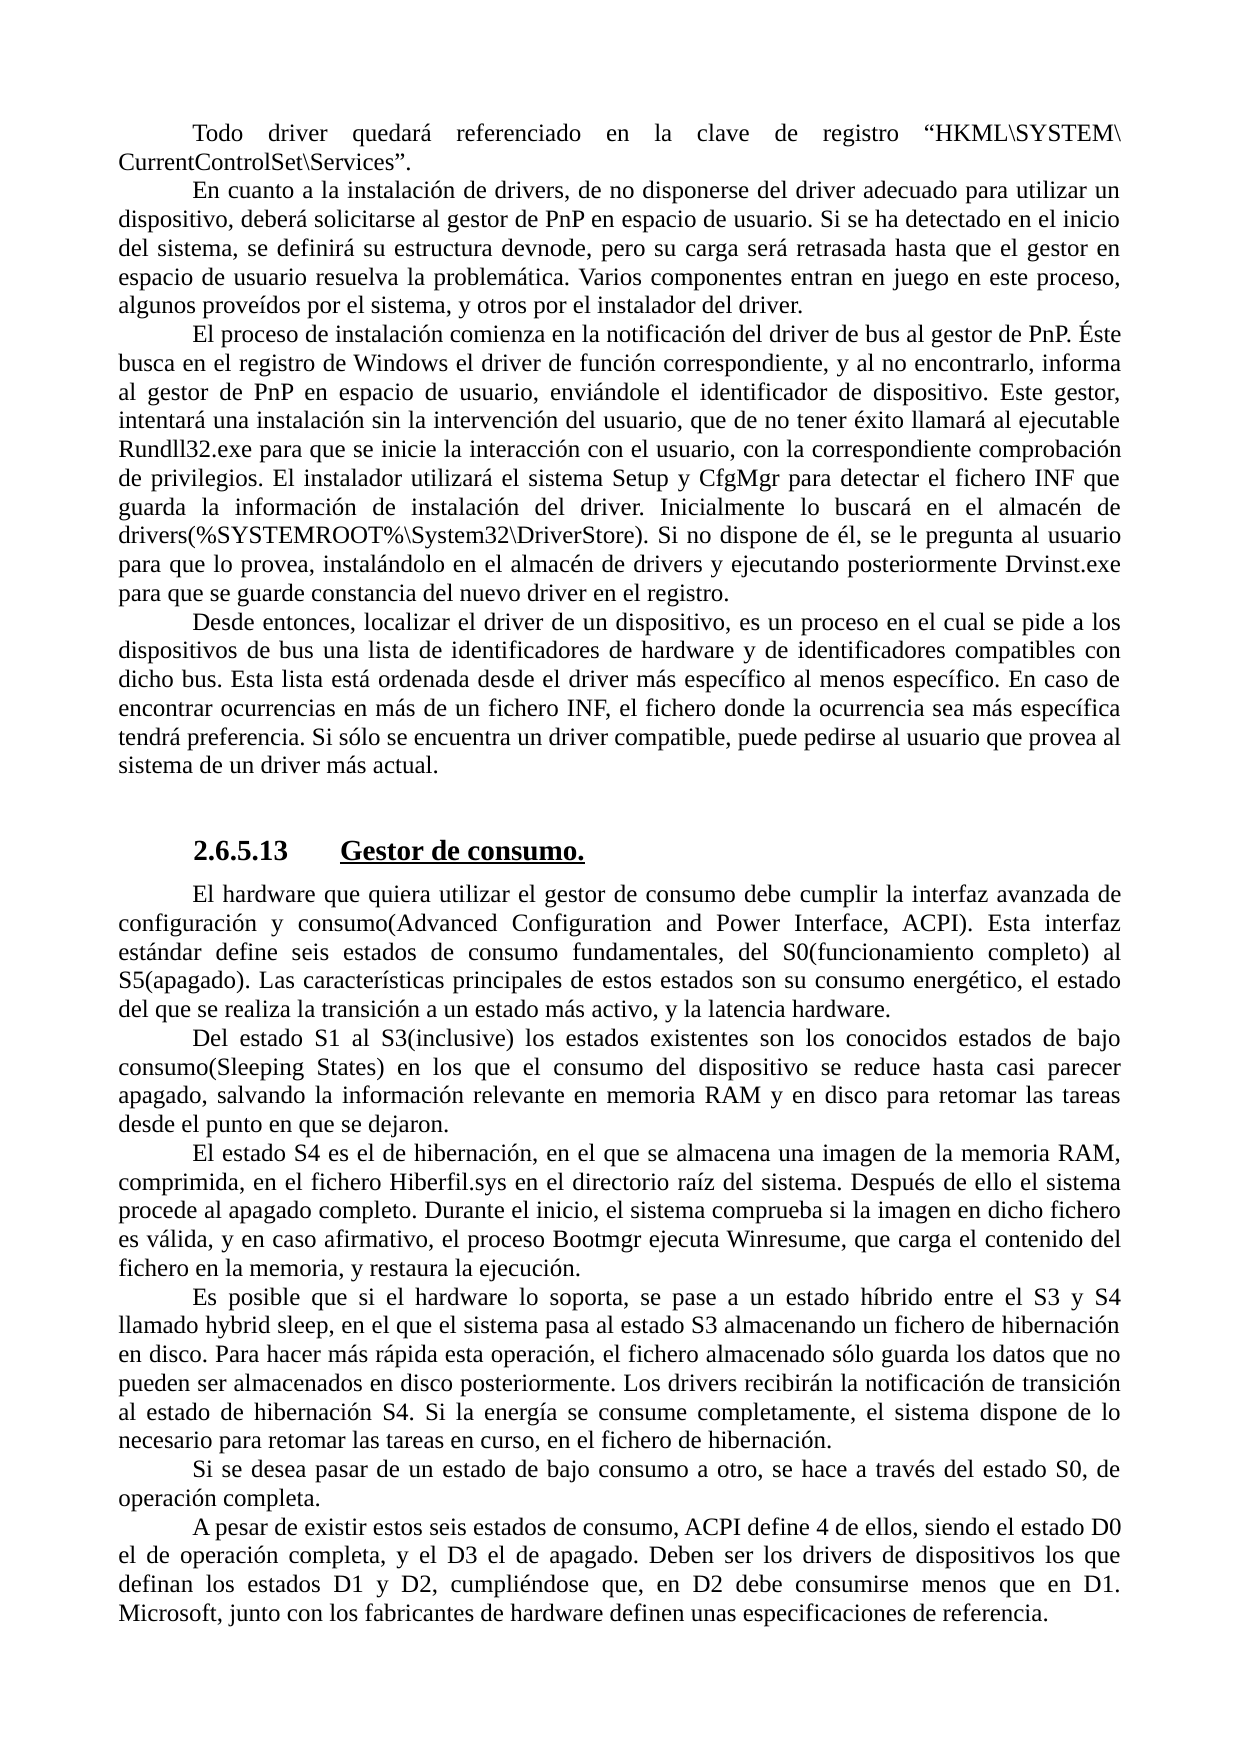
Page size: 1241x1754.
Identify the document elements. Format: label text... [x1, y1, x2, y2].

text Si se desea pasar de un estado de bajo consumo a otro, se hace a través del estado S0, de operación completa. [118, 1454, 1122, 1512]
text A pesar de existir estos seis estados de consumo, ACPI define 4 de ellos, siendo el estado D0 el de operación completa, y el D3 el de apagado. Deben ser los drivers de dispositivos los que definan los estados D1 y D2, cumpliéndose que, en D2 debe consumirse menos que en D1. Microsoft, junto con los fabricantes de hardware definen unas especificaciones de referencia. [118, 1512, 1122, 1627]
text El hardware que quiera utilizar el gestor de consumo debe cumplir la interfaz avanzada de configuración y consumo(Advanced Configuration and Power Interface, ACPI). Esta interfaz estándar define seis estados de consumo fundamentales, del S0(funcionamiento completo) al S5(apagado). Las características principales de estos estados son su consumo energético, el estado del que se realiza la transición a un estado más activo, y la latencia hardware. [118, 879, 1122, 1023]
text Del estado S1 al S3(inclusive) los estados existentes son los conocidos estados de bajo consumo(Sleeping States) en los que el consumo del dispositivo se reduce hasta casi parecer apagado, salvando la información relevante en memoria RAM y en disco para retomar las tareas desde el punto en que se dejaron. [118, 1023, 1122, 1138]
text Es posible que si el hardware lo soporta, se pase a un estado híbrido entre el S3 y S4 llamado hybrid sleep, en el que el sistema pasa al estado S3 almacenando un fichero de hibernación en disco. Para hacer más rápida esta operación, el fichero almacenado sólo guarda los datos que no pueden ser almacenados en disco posteriormente. Los drivers recibirán la notificación de transición al estado de hibernación S4. Si la energía se consume completamente, el sistema dispone de lo necesario para retomar las tareas en curso, en el fichero de hibernación. [118, 1282, 1122, 1454]
text El estado S4 es el de hibernación, en el que se almacena una imagen de la memoria RAM, comprimida, en el fichero Hiberfil.sys en el directorio raíz del sistema. Después de ello el sistema procede al apagado completo. Durante el inicio, el sistema comprueba si la imagen en dicho fichero es válida, y en caso afirmativo, el proceso Bootmgr ejecuta Winresume, que carga el contenido del fichero en la memoria, y restaura la ejecución. [118, 1138, 1122, 1282]
subtitle Gestor de consumo. [193, 833, 1122, 867]
text En cuanto a la instalación de drivers, de no disponerse del driver adecuado para utilizar un dispositivo, deberá solicitarse al gestor de PnP en espacio de usuario. Si se ha detectado en el inicio del sistema, se definirá su estructura devnode, pero su carga será retrasada hasta que el gestor en espacio de usuario resuelva la problemática. Varios componentes entran en juego en este proceso, algunos proveídos por el sistema, y otros por el instalador del driver. [118, 176, 1122, 319]
text El proceso de instalación comienza en la notificación del driver de bus al gestor de PnP. Éste busca en el registro de Windows el driver de función correspondiente, y al no encontrarlo, informa al gestor de PnP en espacio de usuario, enviándole el identificador de dispositivo. Este gestor, intentará una instalación sin la intervención del usuario, que de no tener éxito llamará al ejecutable Rundll32.exe para que se inicie la interacción con el usuario, con la correspondiente comprobación de privilegios. El instalador utilizará el sistema Setup y CfgMgr para detectar el fichero INF que guarda la información de instalación del driver. Inicialmente lo buscará en el almacén de drivers(%SYSTEMROOT%\System32\DriverStore). Si no dispone de él, se le pregunta al usuario para que lo provea, instalándolo en el almacén de drivers y ejecutando posteriormente Drvinst.exe para que se guarde constancia del nuevo driver en el registro. [118, 319, 1122, 607]
text Desde entonces, localizar el driver de un dispositivo, es un proceso en el cual se pide a los dispositivos de bus una lista de identificadores de hardware y de identificadores compatibles con dicho bus. Esta lista está ordenada desde el driver más específico al menos específico. En caso de encontrar ocurrencias en más de un fichero INF, el fichero donde la ocurrencia sea más específica tendrá preferencia. Si sólo se encuentra un driver compatible, puede pedirse al usuario que provea al sistema de un driver más actual. [118, 607, 1122, 779]
text Todo driver quedará referenciado en la clave de registro “HKML\SYSTEM\CurrentControlSet\Services”. [118, 118, 1122, 176]
